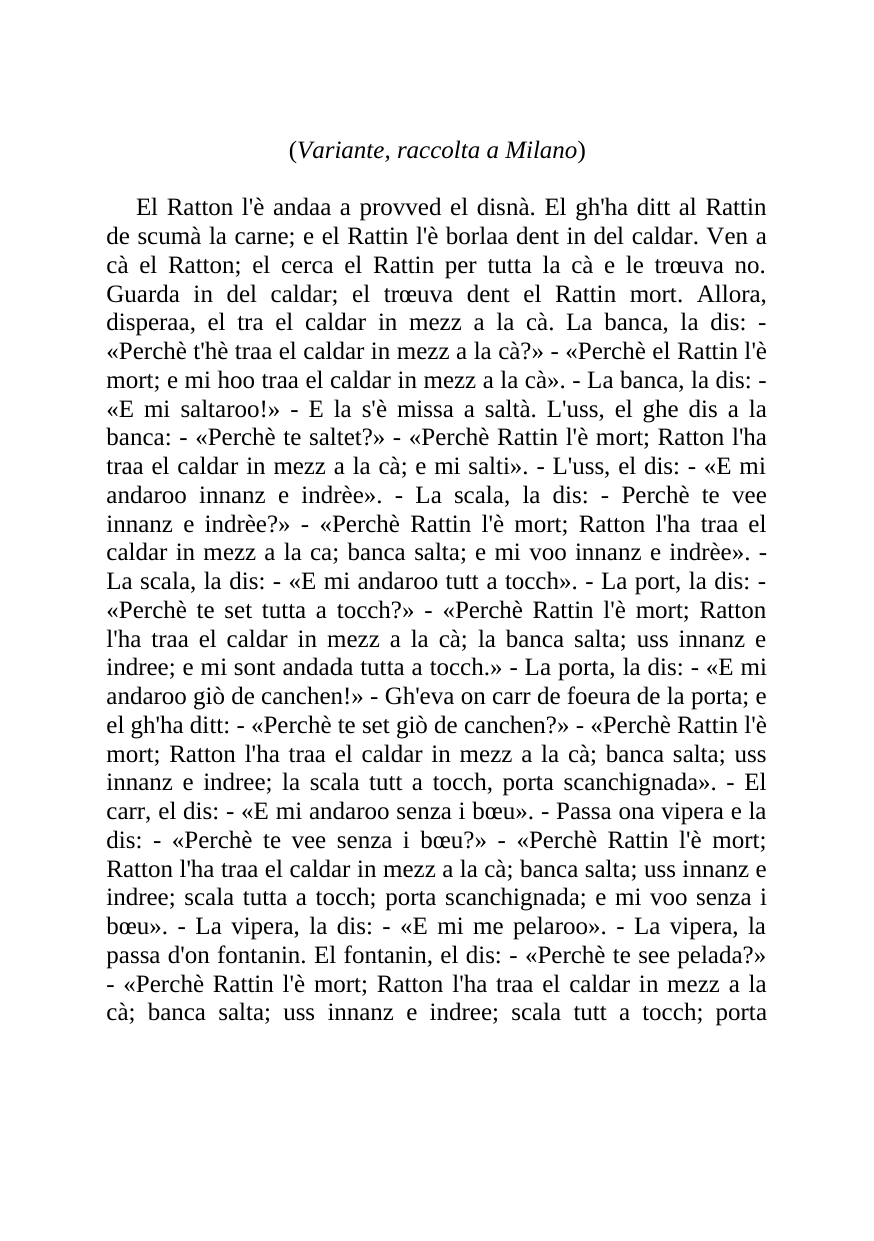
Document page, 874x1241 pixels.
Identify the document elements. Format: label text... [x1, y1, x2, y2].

text El Ratton l'è andaa a provved el disnà. El gh'ha ditt al Rattin de scumà la carne; e el Rattin l'è borlaa dent in del caldar. Ven a cà el Ratton; el cerca el Rattin per tutta la cà e le trœuva no. Guarda in del caldar; el trœuva dent el Rattin mort. Allora, disperaa, el tra el caldar in mezz a la cà. La banca, la dis: - «Perchè t'hè traa el caldar in mezz a la cà?» - «Perchè el Rattin l'è mort; e mi hoo traa el caldar in mezz a la cà». - La banca, la dis: - «E mi saltaroo!» - E la s'è missa a saltà. L'uss, el ghe dis a la banca: - «Perchè te saltet?» - «Perchè Rattin l'è mort; Ratton l'ha traa el caldar in mezz a la cà; e mi salti». - L'uss, el dis: - «E mi andaroo innanz e indrèe». - La scala, la dis: - Perchè te vee innanz e indrèe?» - «Perchè Rattin l'è mort; Ratton l'ha traa el caldar in mezz a la ca; banca salta; e mi voo innanz e indrèe». - La scala, la dis: - «E mi andaroo tutt a tocch». - La port, la dis: - «Perchè te set tutta a tocch?» - «Perchè Rattin l'è mort; Ratton l'ha traa el caldar in mezz a la cà; la banca salta; uss innanz e indree; e mi sont andada tutta a tocch.» - La porta, la dis: - «E mi andaroo giò de canchen!» - Gh'eva on carr de foeura de la porta; e el gh'ha ditt: - «Perchè te set giò de canchen?» - «Perchè Rattin l'è mort; Ratton l'ha traa el caldar in mezz a la cà; banca salta; uss innanz e indree; la scala tutt a tocch, porta scanchignada». - El carr, el dis: - «E mi andaroo senza i bœu». - Passa ona vipera e la dis: - «Perchè te vee senza i bœu?» - «Perchè Rattin l'è mort; Ratton l'ha traa el caldar in mezz a la cà; banca salta; uss innanz e indree; scala tutta a tocch; porta scanchignada; e mi voo senza i bœu». - La vipera, la dis: - «E mi me pelaroo». - La vipera, la passa d'on fontanin. El fontanin, el dis: - «Perchè te see pelada?» - «Perchè Rattin l'è mort; Ratton l'ha traa el caldar in mezz a la cà; banca salta; uss innanz e indree; scala tutt a tocch; porta [106, 192, 768, 1026]
text (Variante, raccolta a Milano) [106, 135, 768, 164]
